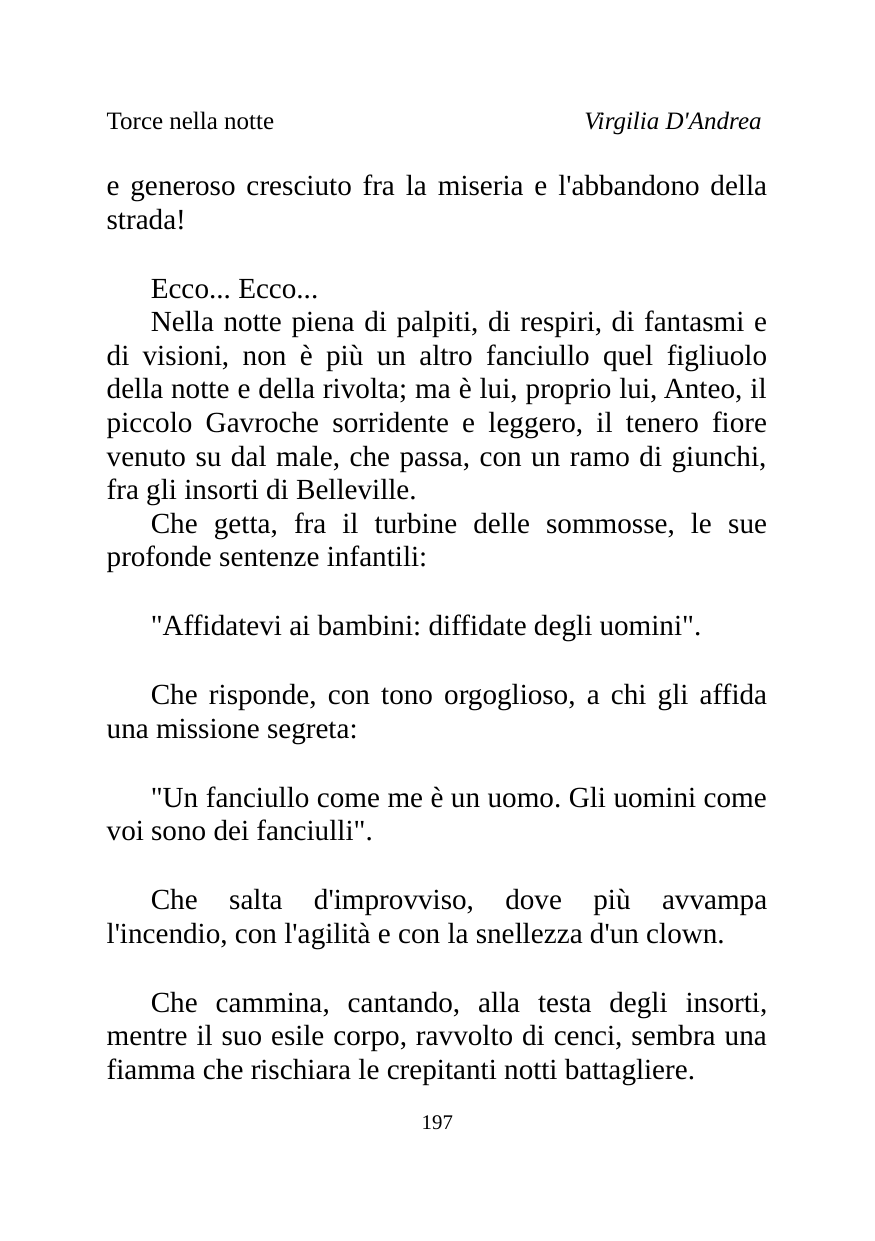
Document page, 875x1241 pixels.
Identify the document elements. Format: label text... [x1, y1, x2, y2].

text Che salta d'improvviso, dove più avvampa l'incendio, con l'agilità e con la snellezza d'un clown. [106, 882, 768, 949]
text Ecco... Ecco... [106, 271, 768, 304]
text Che cammina, cantando, alla testa degli insorti, mentre il suo esile corpo, ravvolto di cenci, sembra una fiamma che rischiara le crepitanti notti battagliere. [106, 985, 768, 1085]
text Che getta, fra il turbine delle sommosse, le sue profonde sentenze infantili: [106, 506, 768, 573]
text e generoso cresciuto fra la miseria e l'abbandono della strada! [106, 168, 768, 236]
text Nella notte piena di palpiti, di respiri, di fantasmi e di visioni, non è più un altro fanciullo quel figliuolo della notte e della rivolta; ma è lui, proprio lui, Anteo, il piccolo Gavroche sorridente e leggero, il tenero fiore venuto su dal male, che passa, con un ramo di giunchi, fra gli insorti di Belleville. [106, 304, 768, 506]
text Che risponde, con tono orgoglioso, a chi gli affida una missione segreta: [106, 677, 768, 744]
text "Un fanciullo come me è un uomo. Gli uomini come voi sono dei fanciulli". [106, 780, 768, 847]
text "Affidatevi ai bambini: diffidate degli uomini". [106, 608, 768, 642]
